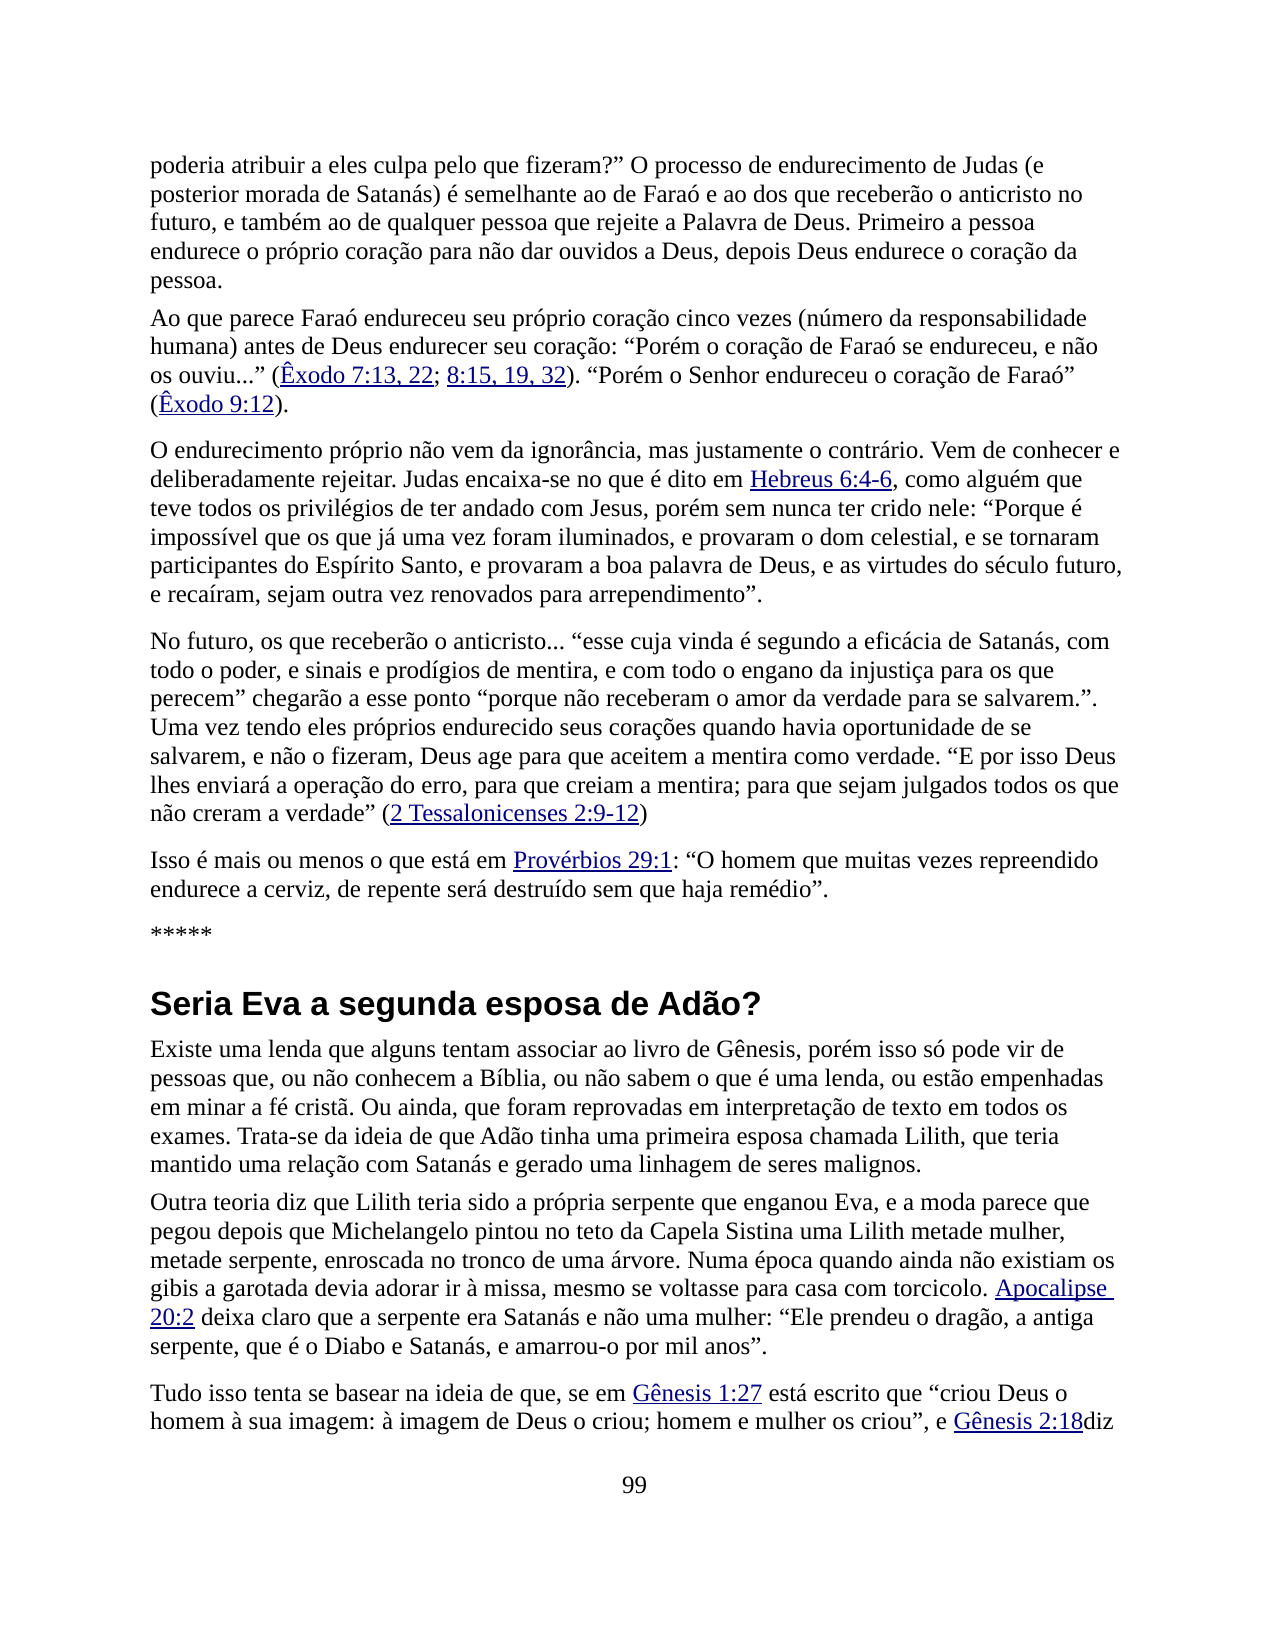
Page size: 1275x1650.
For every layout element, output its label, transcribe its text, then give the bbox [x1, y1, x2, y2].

text Outra teoria diz que Lilith teria sido a própria serpente que enganou Eva, e a moda parece que pegou depois que Michelangelo pintou no teto da Capela Sistina uma Lilith metade mulher, metade serpente, enroscada no tronco de uma árvore. Numa época quando ainda não existiam os gibis a garotada devia adorar ir à missa, mesmo se voltasse para casa com torcicolo. Apocalipse 20:2 deixa claro que a serpente era Satanás e não uma mulher: “Ele prendeu o dragão, a antiga serpente, que é o Diabo e Satanás, e amarrou-o por mil anos”. [150, 1187, 1125, 1360]
text Isso é mais ou menos o que está em Provérbios 29:1: “O homem que muitas vezes repreendido endurece a cerviz, de repente será destruído sem que haja remédio”. [150, 845, 1125, 903]
text Ao que parece Faraó endureceu seu próprio coração cinco vezes (número da responsabilidade humana) antes de Deus endurecer seu coração: “Porém o coração de Faraó se endureceu, e não os ouviu...” (Êxodo 7:13, 22; 8:15, 19, 32). “Porém o Senhor endureceu o coração de Faraó” (Êxodo 9:12). [150, 303, 1125, 418]
text ***** [150, 921, 1125, 949]
text Tudo isso tenta se basear na ideia de que, se em Gênesis 1:27 está escrito que “criou Deus o homem à sua imagem: à imagem de Deus o criou; homem e mulher os criou”, e Gênesis 2:18diz [150, 1378, 1125, 1435]
subtitle Seria Eva a segunda esposa de Adão? [150, 983, 1125, 1022]
text No futuro, os que receberão o anticristo... “esse cuja vinda é segundo a eficácia de Satanás, com todo o poder, e sinais e prodígios de mentira, e com todo o engano da injustiça para os que perecem” chegarão a esse ponto “porque não receberam o amor da verdade para se salvarem.”. Uma vez tendo eles próprios endurecido seus corações quando havia oportunidade de se salvarem, e não o fizeram, Deus age para que aceitem a mentira como verdade. “E por isso Deus lhes enviará a operação do erro, para que creiam a mentira; para que sejam julgados todos os que não creram a verdade” (2 Tessalonicenses 2:9-12) [150, 626, 1125, 827]
text poderia atribuir a eles culpa pelo que fizeram?” O processo de endurecimento de Judas (e posterior morada de Satanás) é semelhante ao de Faraó e ao dos que receberão o anticristo no futuro, e também ao de qualquer pessoa que rejeite a Palavra de Deus. Primeiro a pessoa endurece o próprio coração para não dar ouvidos a Deus, depois Deus endurece o coração da pessoa. [150, 150, 1125, 294]
text Existe uma lenda que alguns tentam associar ao livro de Gênesis, porém isso só pode vir de pessoas que, ou não conhecem a Bíblia, ou não sabem o que é uma lenda, ou estão empenhadas em minar a fé cristã. Ou ainda, que foram reprovadas em interpretação de texto em todos os exames. Trata-se da ideia de que Adão tinha uma primeira esposa chamada Lilith, que teria mantido uma relação com Satanás e gerado uma linhagem de seres malignos. [150, 1034, 1125, 1178]
text O endurecimento próprio não vem da ignorância, mas justamente o contrário. Vem de conhecer e deliberadamente rejeitar. Judas encaixa-se no que é dito em Hebreus 6:4-6, como alguém que teve todos os privilégios de ter andado com Jesus, porém sem nunca ter crido nele: “Porque é impossível que os que já uma vez foram iluminados, e provaram o dom celestial, e se tornaram participantes do Espírito Santo, e provaram a boa palavra de Deus, e as virtudes do século futuro, e recaíram, sejam outra vez renovados para arrependimento”. [150, 436, 1125, 608]
